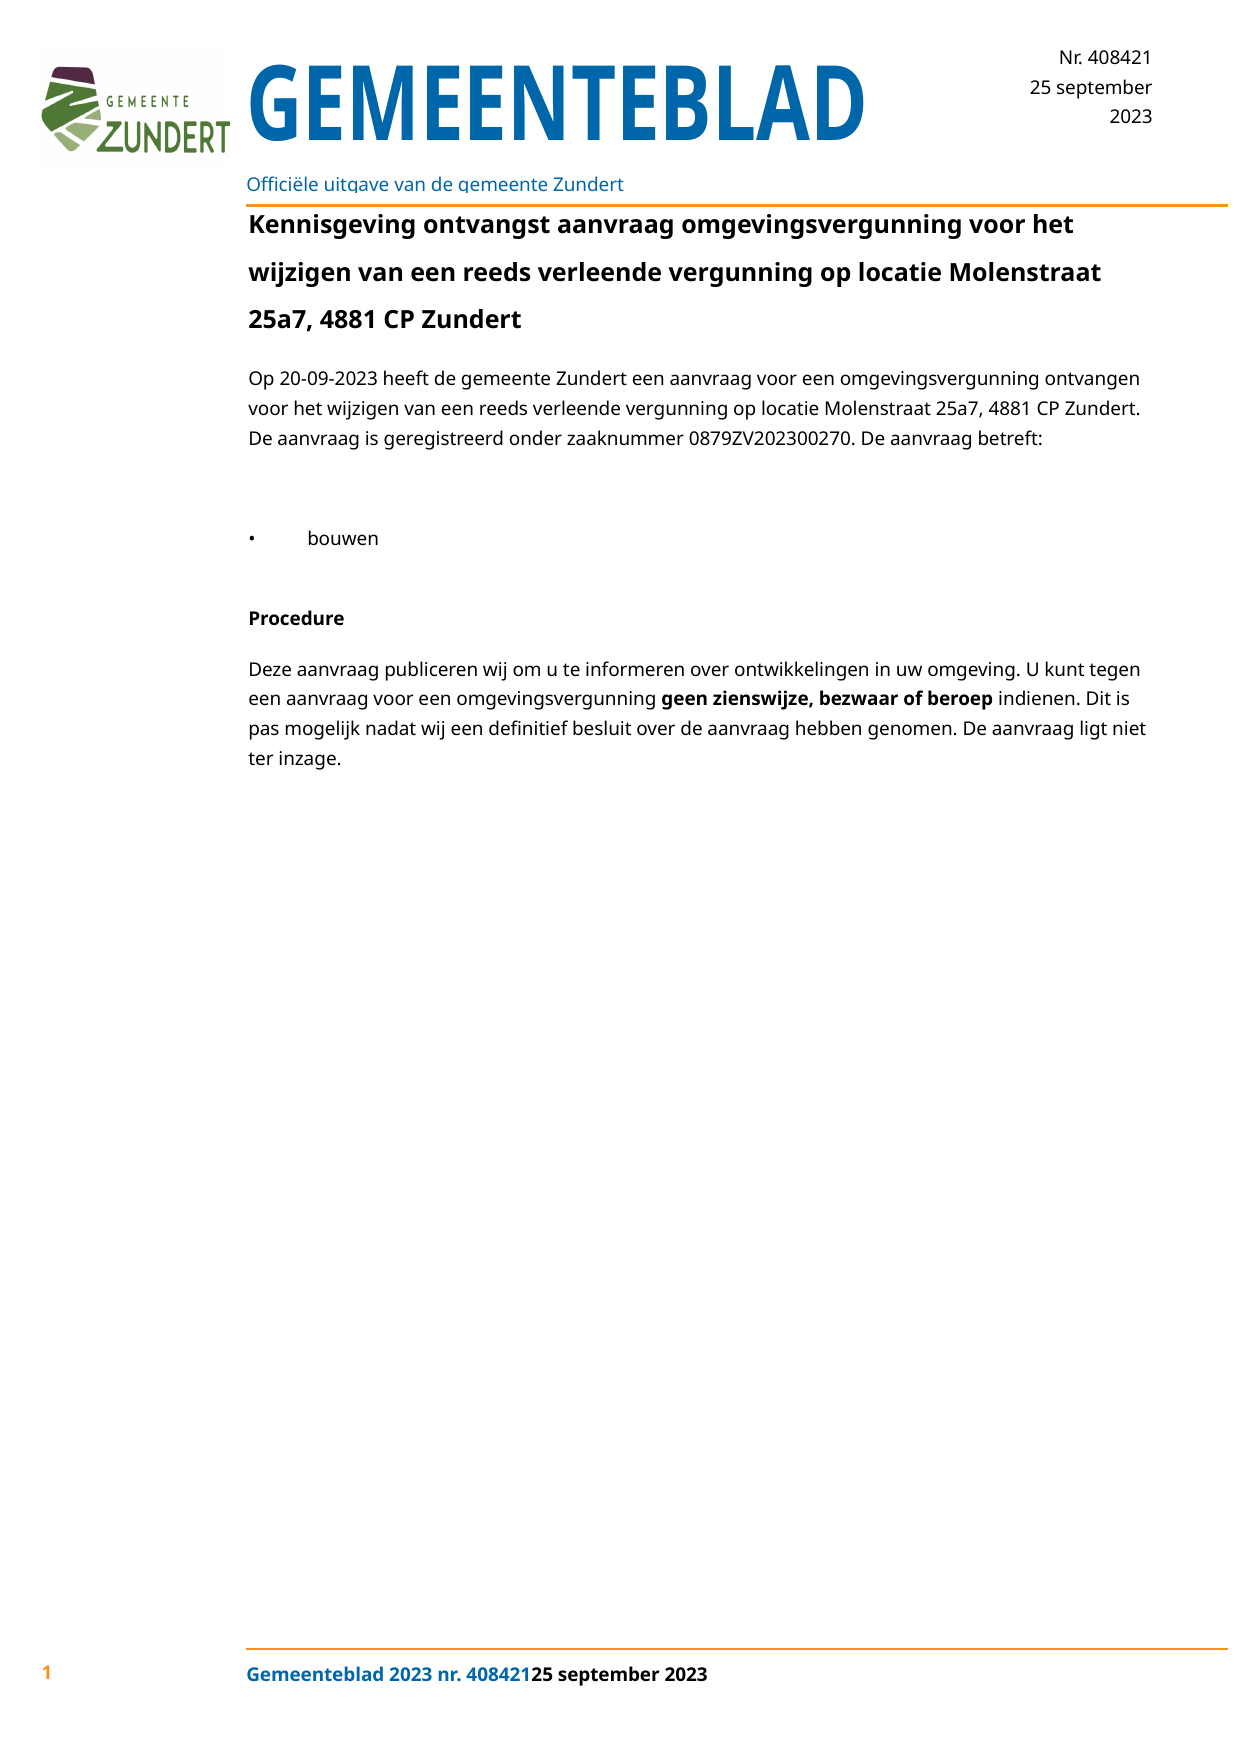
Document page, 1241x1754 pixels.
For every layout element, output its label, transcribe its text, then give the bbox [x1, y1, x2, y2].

text Deze aanvraag publiceren wij om u te informeren over ontwikkelingen in uw omgeving. U kunt tegen een aanvraag voor een omgevingsvergunning geen zienswijze, bezwaar of beroep indienen. Dit is pas mogelijk nadat wij een definitief besluit over de aanvraag hebben genomen. De aanvraag ligt niet ter inzage. [248, 656, 1152, 770]
text Kennisgeving ontvangst aanvraag omgevingsvergunning voor het wijzigen van een reeds verleende vergunning op locatie Molenstraat 25a7, 4881 CP Zundert [248, 207, 1152, 336]
text Procedure [248, 606, 1152, 631]
list bouwen [248, 526, 1152, 551]
picture [41, 47, 231, 172]
text Op 20-09-2023 heeft de gemeente Zundert een aanvraag voor een omgevingsvergunning ontvangen voor het wijzigen van een reeds verleende vergunning op locatie Molenstraat 25a7, 4881 CP Zundert. De aanvraag is geregistreerd onder zaaknummer 0879ZV202300270. De aanvraag betreft: [248, 366, 1152, 450]
